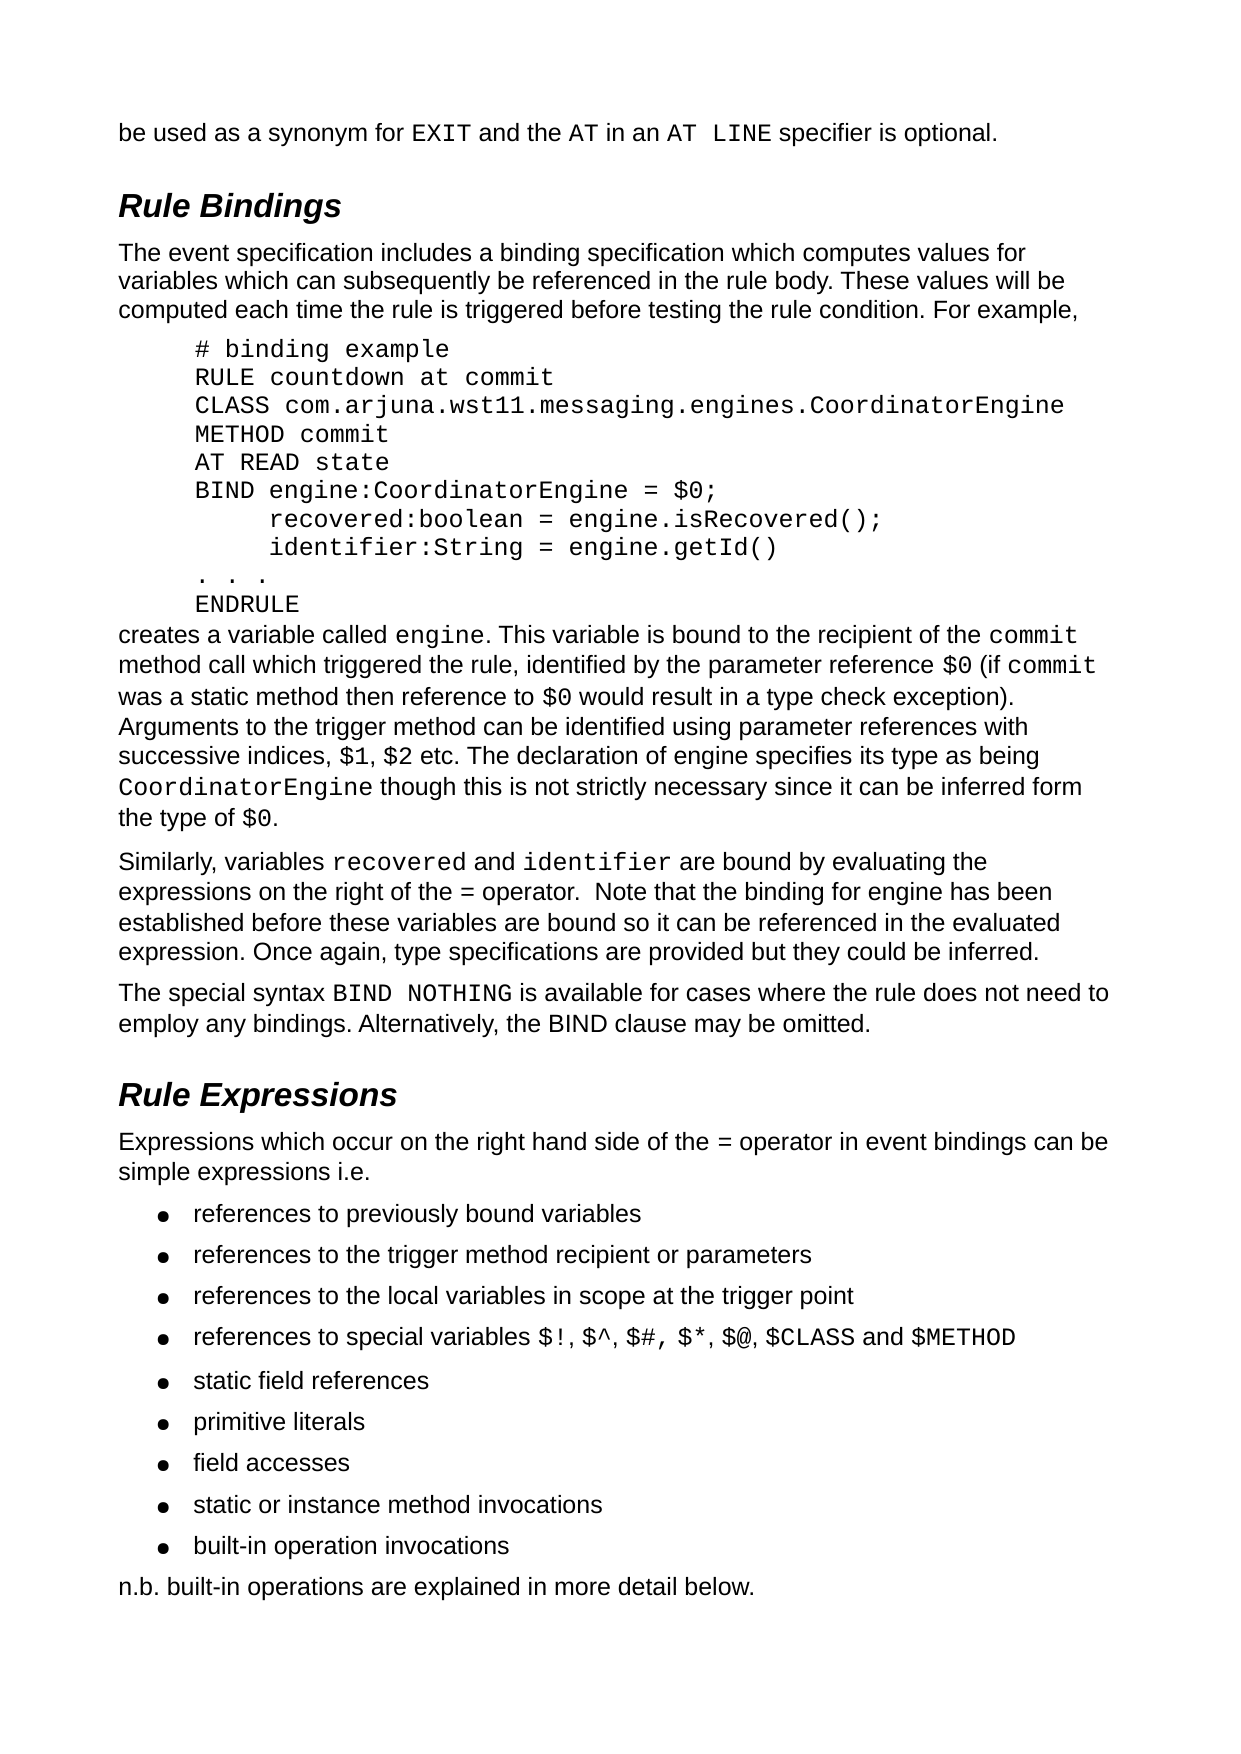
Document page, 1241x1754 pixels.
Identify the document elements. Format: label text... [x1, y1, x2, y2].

subtitle Rule Expressions [118, 1076, 1122, 1114]
list built-in operation invocations [156, 1531, 1122, 1559]
text The event specification includes a binding specification which computes values for variables which can subsequently be referenced in the rule body. These values will be computed each time the rule is triggered before testing the rule condition. For example, [118, 237, 1122, 324]
text be used as a synonym for EXIT and the AT in an AT LINE specifier is optional. [118, 118, 1122, 149]
text The special syntax BIND NOTHING is available for cases where the rule does not need to employ any bindings. Alternatively, the BIND clause may be omitted. [118, 978, 1122, 1038]
list static field references [156, 1366, 1122, 1394]
list references to the local variables in scope at the trigger point [156, 1281, 1122, 1310]
list field accesses [156, 1448, 1122, 1477]
list static or instance method invocations [156, 1489, 1122, 1518]
list references to the trigger method recipient or parameters [156, 1240, 1122, 1269]
subtitle Rule Bindings [118, 187, 1122, 225]
text creates a variable called engine. This variable is bound to the recipient of the commit method call which triggered the rule, identified by the parameter reference $0 (if commit was a static method then reference to $0 would result in a type check exception). Arguments to the trigger method can be identified using parameter references with successive indices, $1, $2 etc. The declaration of engine specifies its type as being CoordinatorEngine though this is not strictly necessary since it can be inferred form the type of $0. [118, 619, 1122, 834]
text Similarly, variables recovered and identifier are bound by evaluating the expressions on the right of the = operator. Note that the binding for engine has been established before these variables are bound so it can be referenced in the evaluated expression. Once again, type specifications are provided but they could be inferred. [118, 846, 1122, 966]
list references to special variables $!, $^, $#, $*, $@, $CLASS and $METHOD [156, 1322, 1122, 1353]
text # binding example RULE countdown at commit CLASS com.arjuna.wst11.messaging.engines.CoordinatorEngine METHOD commit AT READ state BIND engine:CoordinatorEngine = $0; recovered:boolean = engine.isRecovered(); identifier:String = engine.getId() . . . ENDRULE [194, 336, 1122, 619]
list references to previously bound variables [156, 1199, 1122, 1227]
text Expressions which occur on the right hand side of the = operator in event bindings can be simple expressions i.e. [118, 1126, 1122, 1186]
list primitive literals [156, 1407, 1122, 1436]
text n.b. built-in operations are explained in more detail below. [118, 1572, 1122, 1601]
